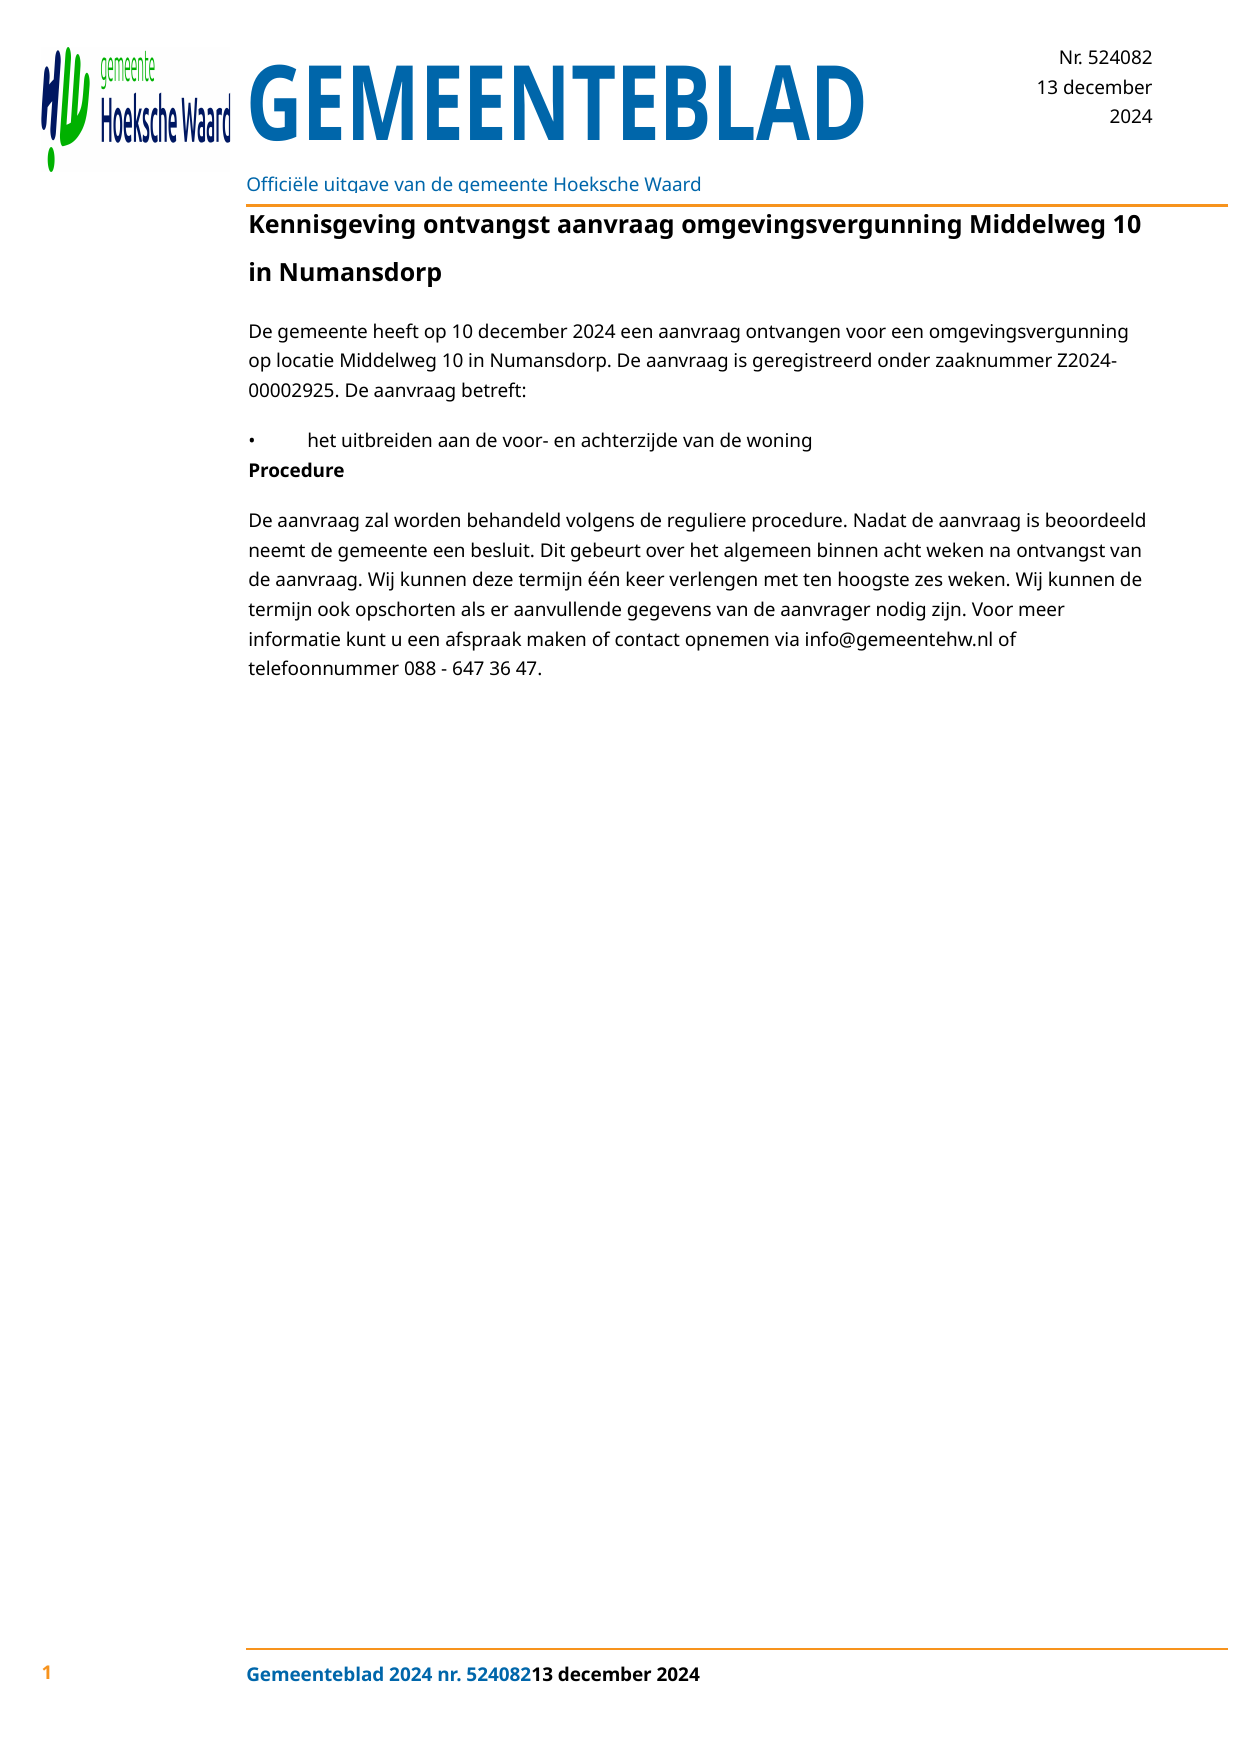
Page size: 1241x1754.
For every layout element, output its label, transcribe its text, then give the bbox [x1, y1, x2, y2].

text Procedure [248, 457, 1152, 483]
picture [41, 47, 231, 172]
text De gemeente heeft op 10 december 2024 een aanvraag ontvangen voor een omgevingsvergunning op locatie Middelweg 10 in Numansdorp. De aanvraag is geregistreerd onder zaaknummer Z2024-00002925. De aanvraag betreft: [248, 318, 1152, 403]
list het uitbreiden aan de voor- en achterzijde van de woning [248, 427, 1152, 453]
text De aanvraag zal worden behandeld volgens de reguliere procedure. Nadat de aanvraag is beoordeeld neemt de gemeente een besluit. Dit gebeurt over het algemeen binnen acht weken na ontvangst van de aanvraag. Wij kunnen deze termijn één keer verlengen met ten hoogste zes weken. Wij kunnen de termijn ook opschorten als er aanvullende gegevens van de aanvrager nodig zijn. Voor meer informatie kunt u een afspraak maken of contact opnemen via info@gemeentehw.nl of telefoonnummer 088 - 647 36 47. [248, 507, 1152, 681]
text Kennisgeving ontvangst aanvraag omgevingsvergunning Middelweg 10 in Numansdorp [248, 207, 1152, 288]
